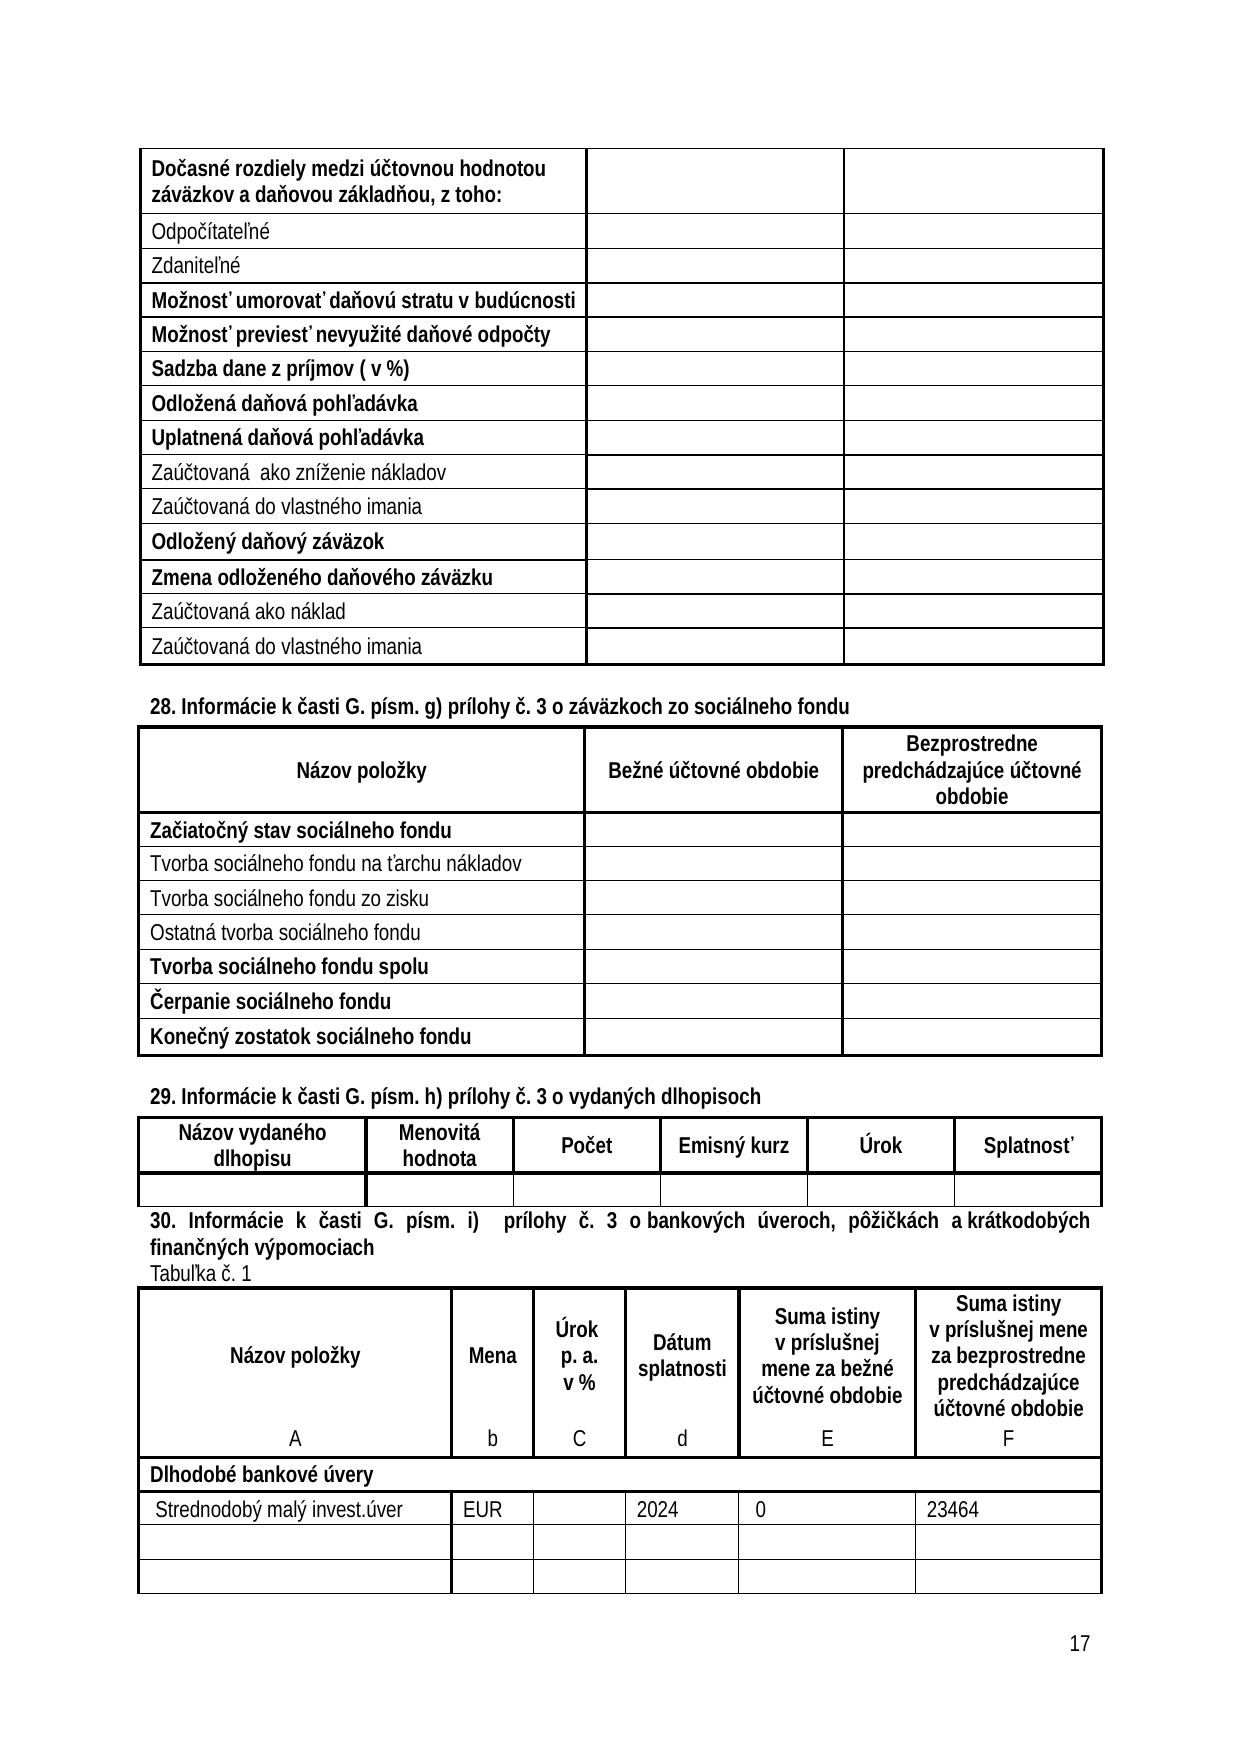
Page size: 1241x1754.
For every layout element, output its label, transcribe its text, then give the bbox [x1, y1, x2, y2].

table_cell F [917, 1421, 1100, 1456]
table_cell [739, 1560, 915, 1593]
table_cell [588, 149, 843, 213]
table_cell Sadzba dane z príjmov ( v %) [142, 352, 585, 385]
table_cell [845, 456, 1102, 488]
table_cell [844, 847, 1100, 880]
table_cell [845, 284, 1102, 316]
table_cell [586, 1019, 841, 1053]
table_cell [808, 1175, 954, 1206]
table_cell [626, 1525, 738, 1559]
title 29. Informácie k časti G. písm. h) prílohy č. 3 o vydaných dlhopisoch [150, 1083, 1090, 1109]
table_cell [586, 915, 841, 949]
table_header Názov vydaného dlhopisu [140, 1119, 364, 1171]
table_header Názov položky [140, 729, 583, 811]
table_cell [140, 1560, 450, 1593]
table_cell [140, 1175, 364, 1206]
table_cell Uplatnená daňová pohľadávka [142, 421, 585, 454]
table_header Suma istiny v príslušnej mene za bezprostredne predchádzajúce účtovné obdobie [917, 1290, 1100, 1421]
table_cell [588, 284, 843, 316]
table_cell [845, 560, 1102, 593]
table_cell Zaúčtovaná ako náklad [142, 594, 585, 627]
table_cell Zaúčtovaná do vlastného imania [142, 628, 585, 663]
table_cell Odložená daňová pohľadávka [142, 386, 585, 419]
table_cell [586, 950, 841, 983]
table_cell Zdaniteľné [142, 249, 585, 282]
table_cell [588, 629, 843, 663]
table_header Emisný kurz [662, 1119, 806, 1171]
table_cell [845, 249, 1102, 282]
table_cell [586, 814, 841, 846]
table_cell [845, 149, 1102, 213]
table_cell Tvorba sociálneho fondu zo zisku [140, 881, 583, 914]
table_cell Zaúčtovaná ako zníženie nákladov [142, 455, 585, 488]
table_cell [588, 249, 843, 282]
table_cell [586, 847, 841, 880]
table_header Menovitá hodnota [368, 1119, 512, 1171]
table_cell [588, 456, 843, 488]
table_cell [140, 1525, 450, 1559]
table_cell E [741, 1421, 914, 1456]
table_cell [845, 386, 1102, 419]
table_cell Tvorba sociálneho fondu spolu [140, 950, 583, 983]
table_cell [955, 1175, 1100, 1206]
table_cell Čerpanie sociálneho fondu [140, 984, 583, 1017]
table_cell [844, 881, 1100, 914]
table_cell [844, 950, 1100, 983]
table_cell [626, 1560, 738, 1593]
table_header Bežné účtovné obdobie [586, 729, 841, 811]
table_cell Strednodobý malý invest.úver [140, 1493, 450, 1524]
table_cell Zmena odloženého daňového záväzku [142, 561, 585, 593]
table_cell 0 [739, 1493, 915, 1524]
table_cell Odpočítateľné [142, 214, 585, 248]
table_cell [844, 814, 1100, 846]
table_header Bezprostredne predchádzajúce účtovné obdobie [844, 729, 1100, 811]
table_cell [588, 352, 843, 385]
table_cell [453, 1560, 533, 1593]
table_cell [916, 1560, 1100, 1593]
table_cell [845, 595, 1102, 627]
table_cell [586, 881, 841, 914]
table_cell [916, 1525, 1100, 1559]
table_header Úrok [809, 1119, 953, 1171]
table_cell [845, 629, 1102, 663]
table_cell [514, 1175, 660, 1206]
table_header Dátum splatnosti [627, 1290, 737, 1421]
table_cell [844, 915, 1100, 949]
table_cell [845, 421, 1102, 454]
table_cell [368, 1175, 513, 1206]
table_cell [588, 214, 843, 248]
table_cell [588, 524, 843, 558]
table_header Splatnosť [956, 1119, 1100, 1171]
table_cell [586, 984, 841, 1017]
table_cell [534, 1560, 625, 1593]
table_cell 2024 [626, 1493, 738, 1524]
table_cell Možnosť umorovať daňovú stratu v budúcnosti [142, 284, 585, 316]
table_cell C [535, 1421, 624, 1456]
table_cell b [453, 1421, 532, 1456]
table_header Úrok p. a. v % [535, 1290, 624, 1421]
table_cell [588, 490, 843, 523]
table_cell Ostatná tvorba sociálneho fondu [140, 915, 583, 949]
text Tabuľka č. 1 [150, 1260, 1090, 1286]
table_cell [588, 421, 843, 454]
table_cell [588, 560, 843, 593]
table_cell [845, 490, 1102, 523]
table_cell Tvorba sociálneho fondu na ťarchu nákladov [140, 847, 583, 880]
table_cell Začiatočný stav sociálneho fondu [140, 814, 583, 846]
table_cell [534, 1525, 625, 1559]
title 28. Informácie k časti G. písm. g) prílohy č. 3 o záväzkoch zo sociálneho fondu [150, 693, 1090, 719]
table_cell [661, 1175, 807, 1206]
table_cell Odložený daňový záväzok [142, 524, 585, 558]
table_cell [845, 352, 1102, 385]
table_header Suma istiny v príslušnej mene za bežné účtovné obdobie [741, 1290, 914, 1421]
table_header Mena [453, 1290, 532, 1421]
table_cell [844, 984, 1100, 1017]
table_cell d [627, 1421, 737, 1456]
table_cell Konečný zostatok sociálneho fondu [140, 1019, 583, 1053]
table_cell [845, 214, 1102, 248]
table_cell [739, 1525, 915, 1559]
table_cell [588, 595, 843, 627]
table_cell Dočasné rozdiely medzi účtovnou hodnotou záväzkov a daňovou základňou, z toho: [142, 149, 585, 213]
table_cell [845, 524, 1102, 558]
table_cell 23464 [916, 1493, 1100, 1524]
table_cell [588, 318, 843, 351]
table_cell [845, 318, 1102, 351]
table_cell Možnosť previesť nevyužité daňové odpočty [142, 318, 585, 351]
table_cell EUR [453, 1493, 533, 1524]
table_cell [588, 386, 843, 419]
table_header Počet [515, 1119, 659, 1171]
table_cell A [140, 1421, 450, 1456]
title 30. Informácie k časti G. písm. i) prílohy č. 3 o bankových úveroch, pôžičkách a krátkodobých finančných výpomociach [150, 1207, 1090, 1260]
table_cell Dlhodobé bankové úvery [140, 1459, 1100, 1490]
table_cell Zaúčtovaná do vlastného imania [142, 489, 585, 523]
table_cell [453, 1525, 533, 1559]
table_cell [534, 1493, 625, 1524]
table_cell [844, 1019, 1100, 1053]
table_header Názov položky [140, 1290, 450, 1421]
